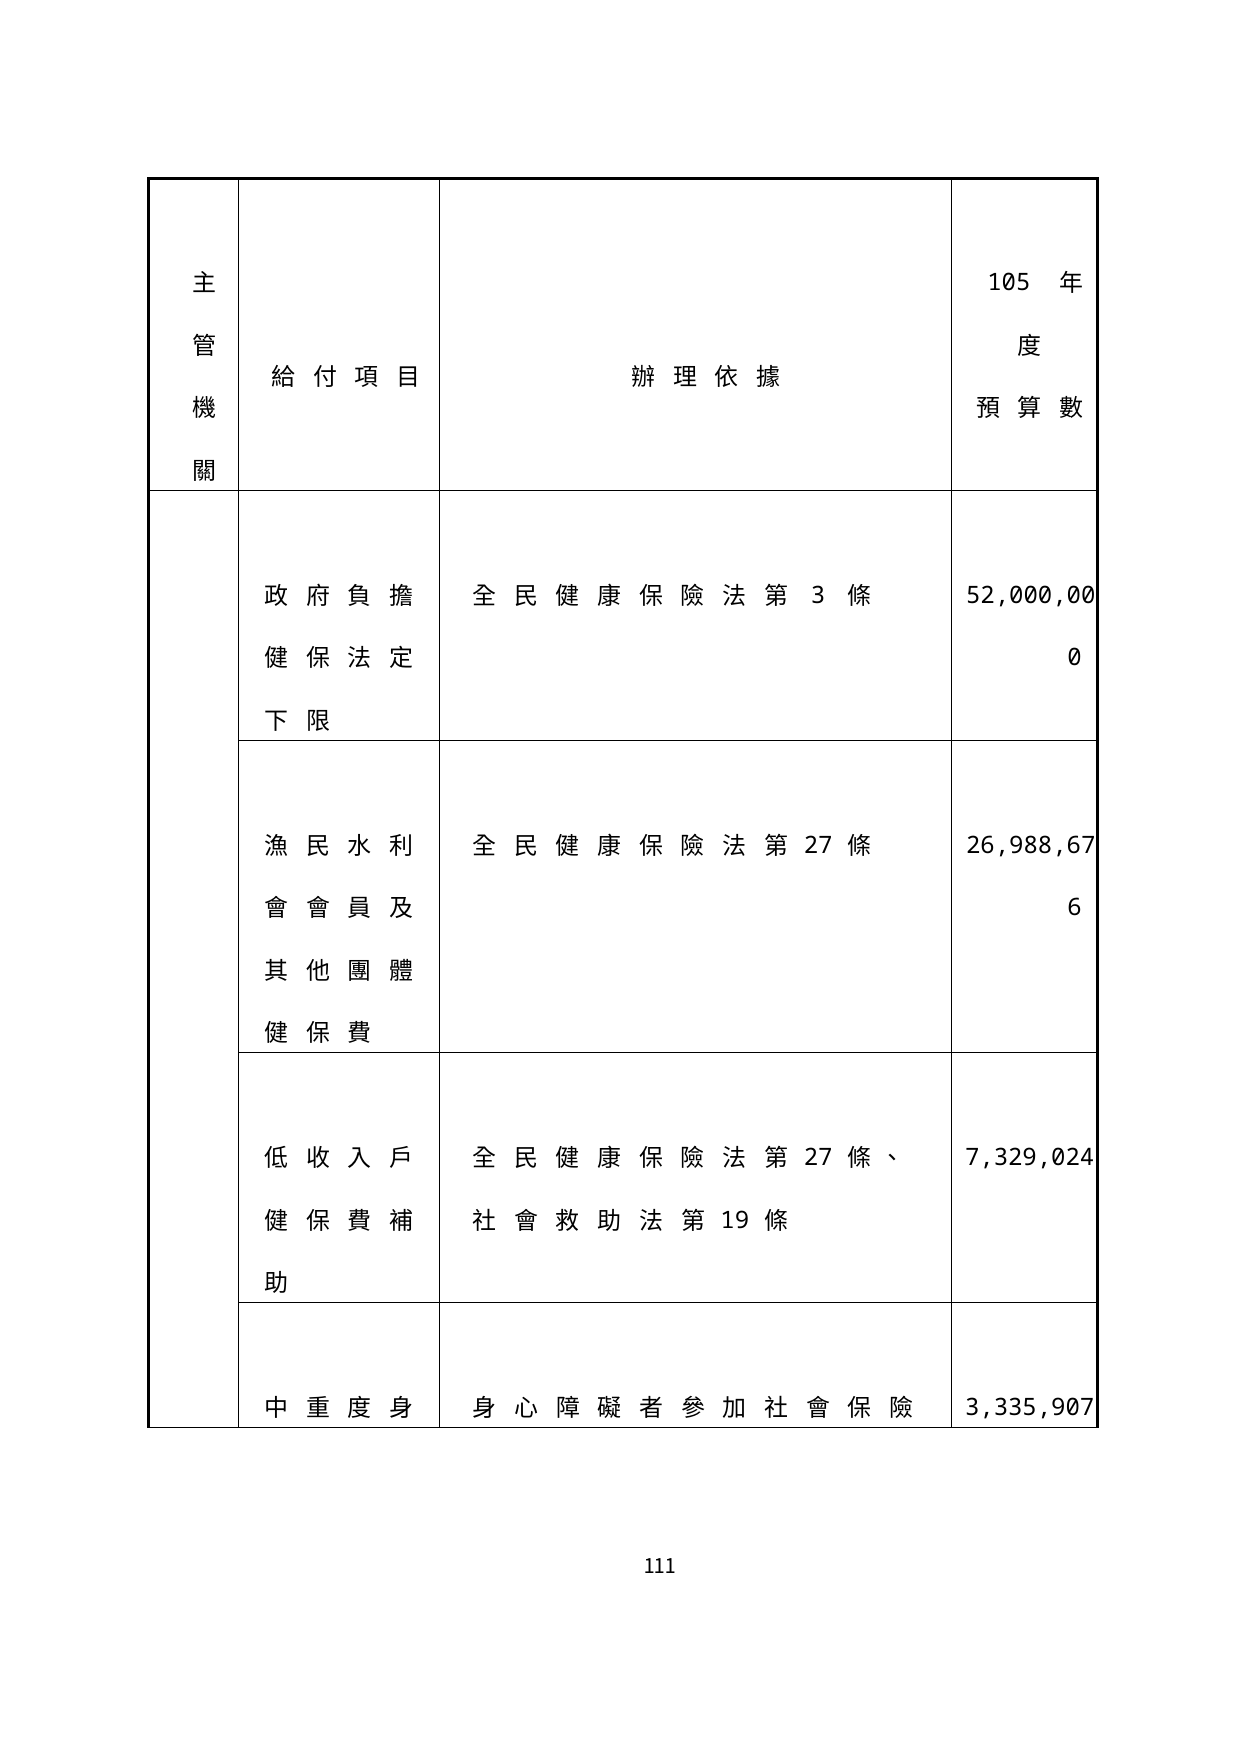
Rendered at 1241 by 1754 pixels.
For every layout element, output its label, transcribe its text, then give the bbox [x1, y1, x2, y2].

table_cell 身心障礙者參加社會保險 [440, 1303, 951, 1427]
table_cell [150, 491, 238, 1427]
table_header 主管 機關 [150, 180, 238, 490]
table_cell 全民健康保險法第27條 [440, 741, 951, 1052]
table_header 給付項目 [239, 180, 439, 490]
table_cell 26,988,676 [952, 741, 1096, 1052]
table_cell 漁民水利會會員及其他團體健保費 [239, 741, 439, 1052]
table_cell 3,335,907 [952, 1303, 1096, 1427]
table_cell 7,329,024 [952, 1053, 1096, 1302]
table_cell 中重度身 [239, 1303, 439, 1427]
table_cell 政府負擔健保法定下限 [239, 491, 439, 740]
table_cell 全民健康保險法第27條、社會救助法第19條 [440, 1053, 951, 1302]
table_cell 低收入戶健保費補助 [239, 1053, 439, 1302]
table_cell 全民健康保險法第3條 [440, 491, 951, 740]
table_cell 52,000,000 [952, 491, 1096, 740]
table_header 105年度 預算數 [952, 180, 1096, 490]
table_header 辦理依據 [440, 180, 951, 490]
